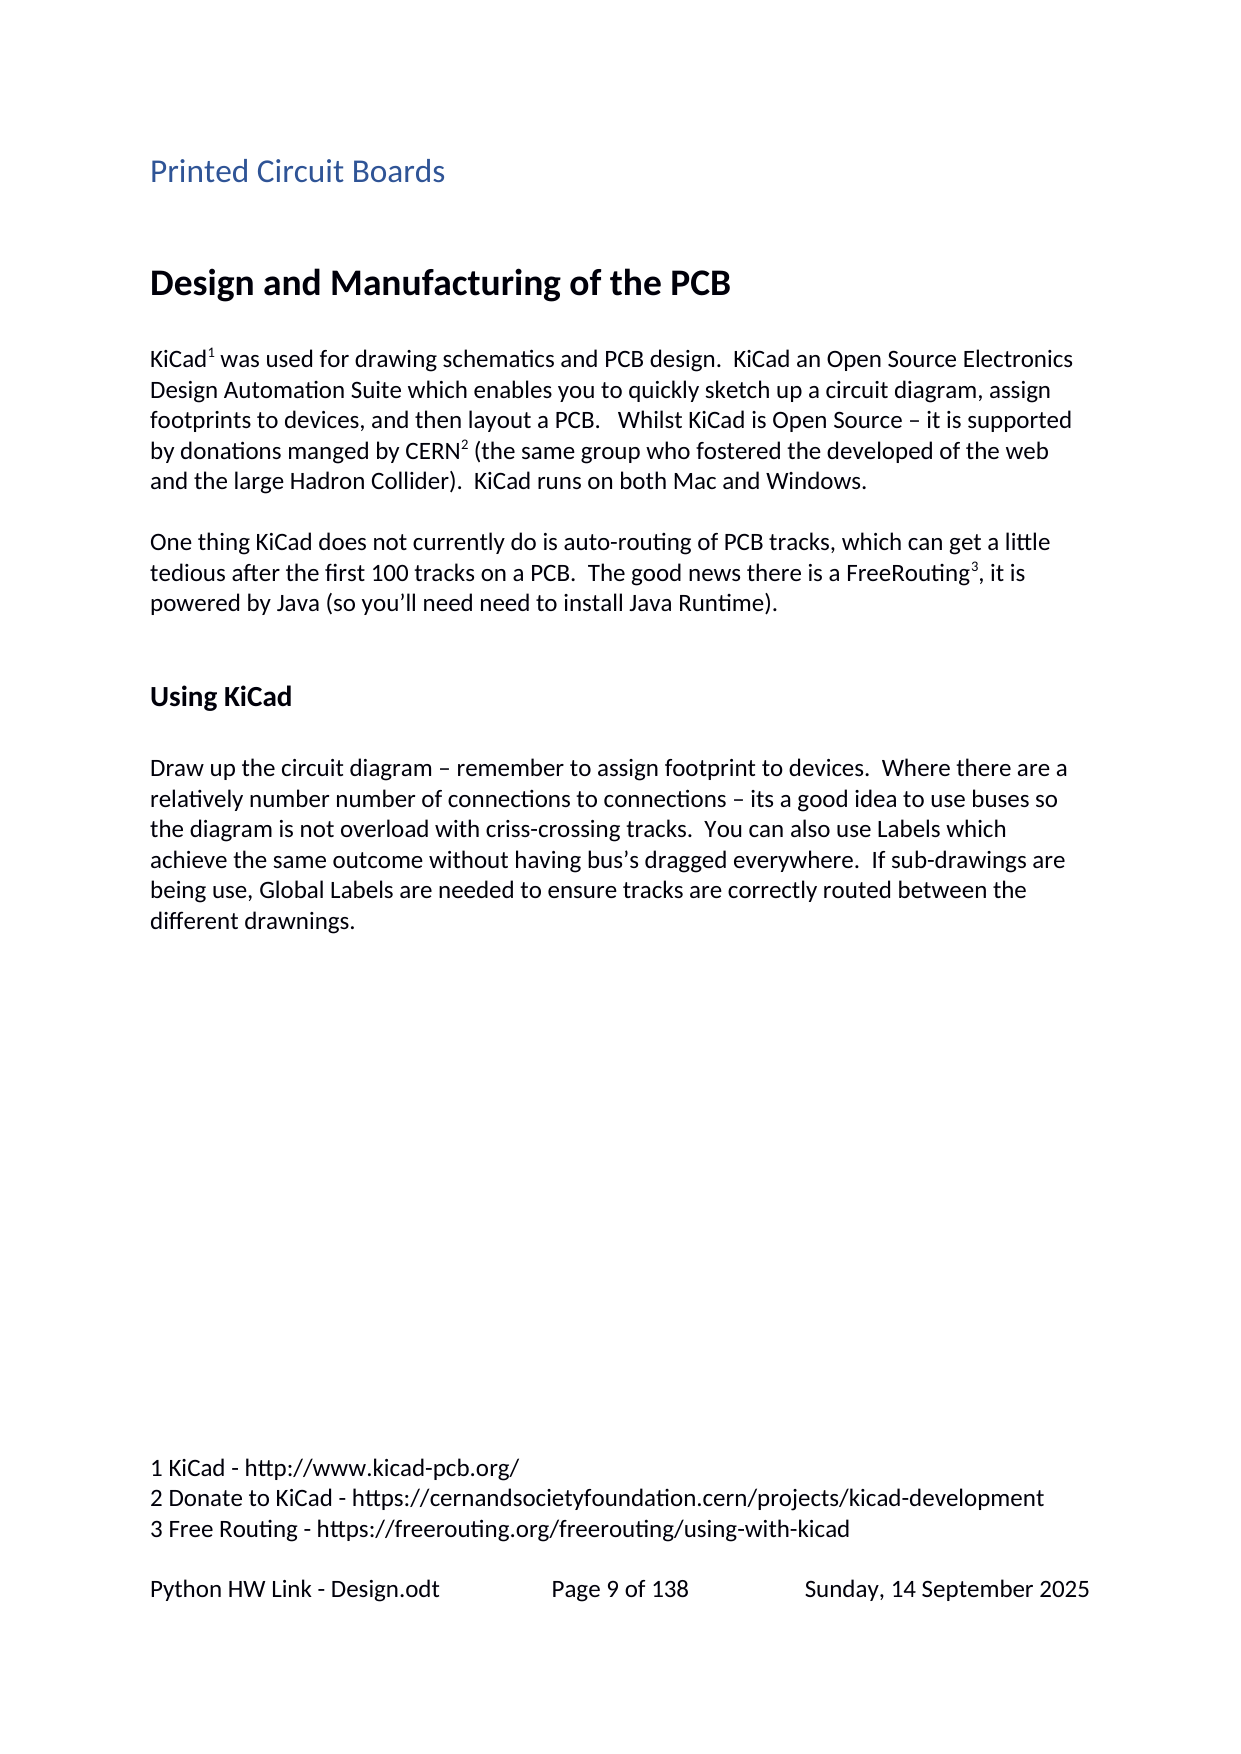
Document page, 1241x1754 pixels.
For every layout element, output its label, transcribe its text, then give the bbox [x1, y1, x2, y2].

text KiCad was used for drawing schematics and PCB design. KiCad an Open Source Electronics Design Automation Suite which enables you to quickly sketch up a circuit diagram, assign footprints to devices, and then layout a PCB. Whilst KiCad is Open Source – it is supported by donations manged by CERN (the same group who fostered the developed of the web and the large Hadron Collider). KiCad runs on both Mac and Windows. [150, 343, 1090, 496]
subtitle Using KiCad [150, 678, 1090, 713]
text Draw up the circuit diagram – remember to assign footprint to devices. Where there are a relatively number number of connections to connections – its a good idea to use buses so the diagram is not overload with criss-crossing tracks. You can also use Labels which achieve the same outcome without having bus’s dragged everywhere. If sub-drawings are being use, Global Labels are needed to ensure tracks are correctly routed between the different drawnings. [150, 752, 1090, 935]
text Free Routing - https://freerouting.org/freerouting/using-with-kicad [150, 1513, 1090, 1543]
subtitle Design and Manufacturing of the PCB [150, 259, 1090, 304]
text KiCad - http://www.kicad-pcb.org/ [150, 1452, 1090, 1482]
text One thing KiCad does not currently do is auto-routing of PCB tracks, which can get a little tedious after the first 100 tracks on a PCB. The good news there is a FreeRouting, it is powered by Java (so you’ll need need to install Java Runtime). [150, 527, 1090, 618]
text Donate to KiCad - https://cernandsocietyfoundation.cern/projects/kicad-development [150, 1482, 1090, 1513]
subtitle Printed Circuit Boards [150, 150, 1090, 191]
